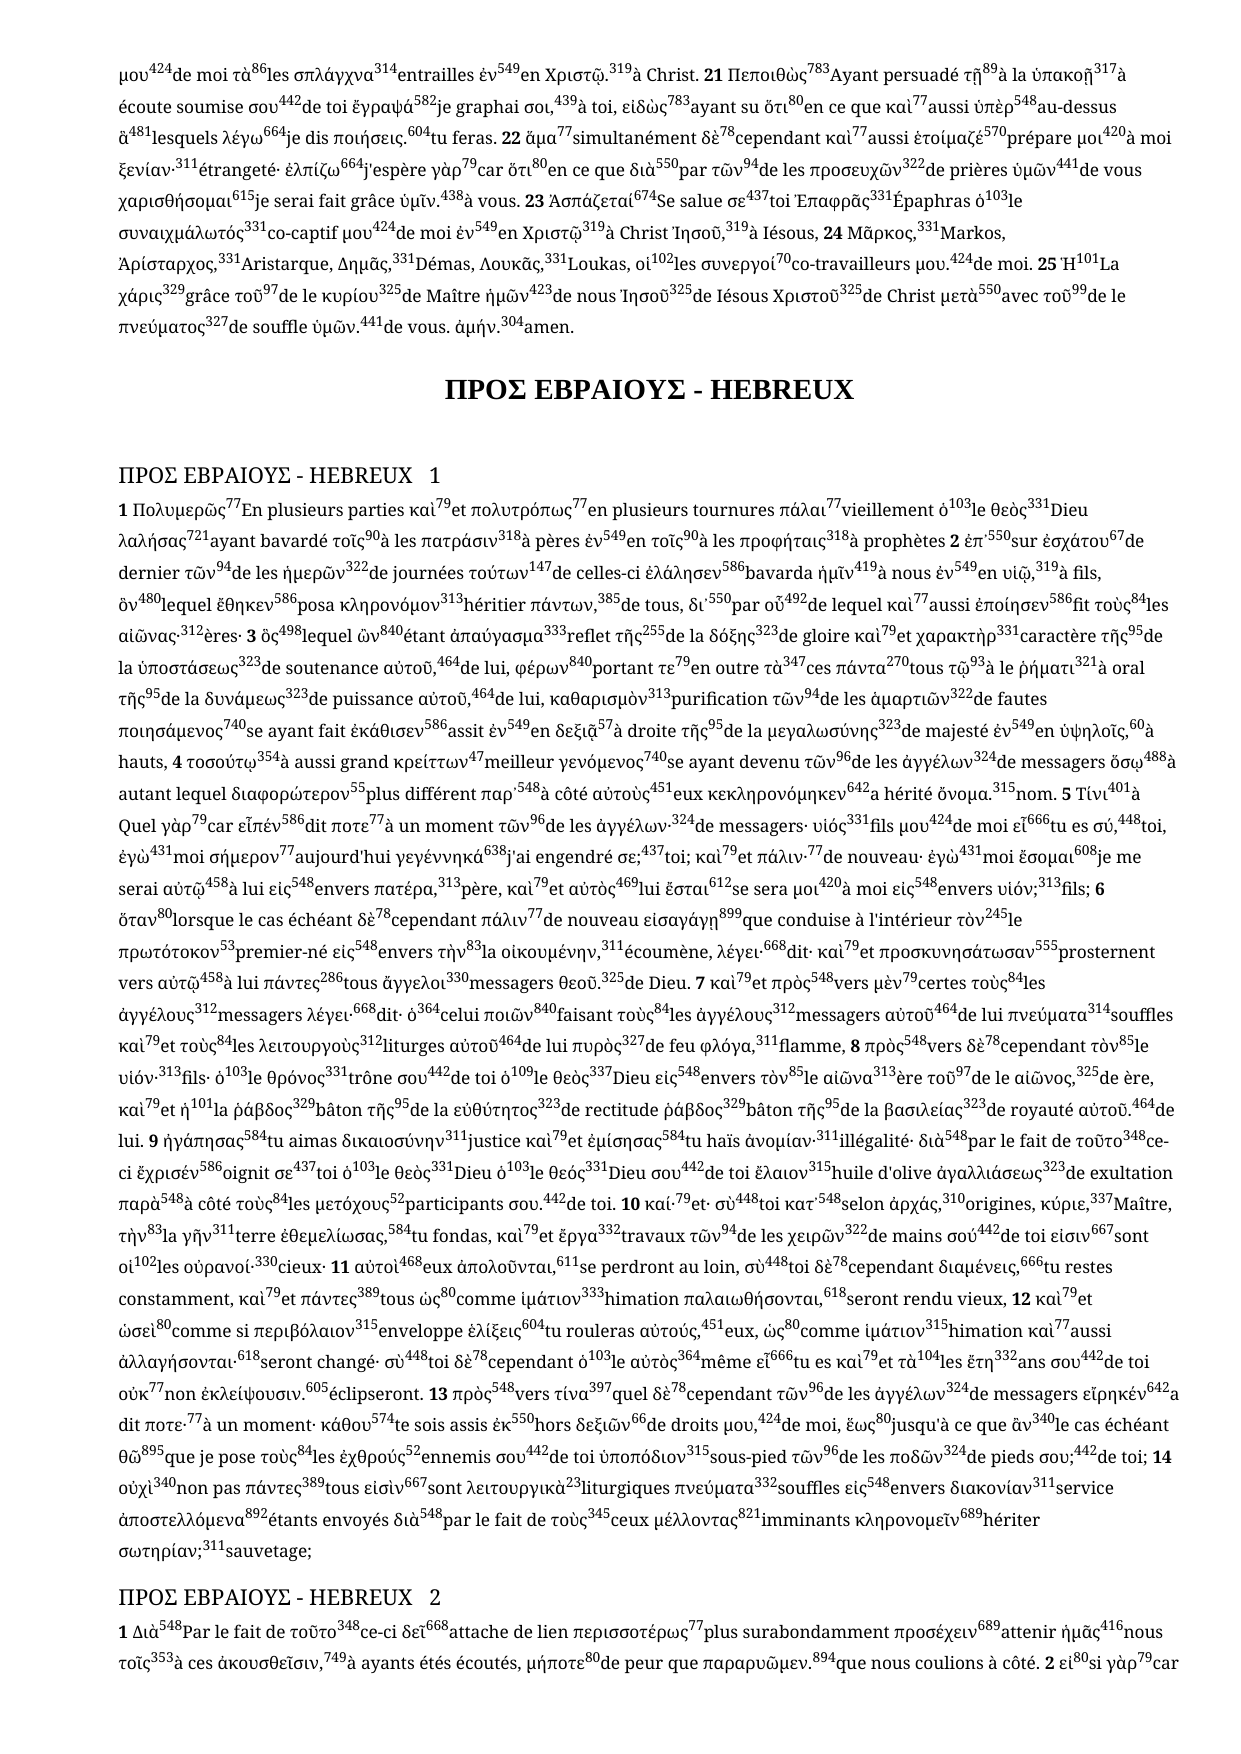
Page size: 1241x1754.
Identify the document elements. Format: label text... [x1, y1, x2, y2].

text 1 Πολυμερῶς77En plusieurs parties καὶ79et πολυτρόπως77en plusieurs tournures πάλαι77vieillement ὁ103le θεὸς331Dieu λαλήσας721ayant bavardé τοῖς90à les πατράσιν318à pères ἐν549en τοῖς90à les προφήταις318à prophètes 2 ἐπ᾽550sur ἐσχάτου67de dernier τῶν94de les ἡμερῶν322de journées τούτων147de celles-ci ἐλάλησεν586bavarda ἡμῖν419à nous ἐν549en υἱῷ,319à fils, ὃν480lequel ἔθηκεν586posa κληρονόμον313héritier πάντων,385de tous, δι᾽550par οὗ492de lequel καὶ77aussi ἐποίησεν586fit τοὺς84les αἰῶνας·312ères· 3 ὃς498lequel ὢν840étant ἀπαύγασμα333reflet τῆς255de la δόξης323de gloire καὶ79et χαρακτὴρ331caractère τῆς95de la ὑποστάσεως323de soutenance αὐτοῦ,464de lui, φέρων840portant τε79en outre τὰ347ces πάντα270tous τῷ93à le ῥήματι321à oral τῆς95de la δυνάμεως323de puissance αὐτοῦ,464de lui, καθαρισμὸν313purification τῶν94de les ἁμαρτιῶν322de fautes ποιησάμενος740se ayant fait ἐκάθισεν586assit ἐν549en δεξιᾷ57à droite τῆς95de la μεγαλωσύνης323de majesté ἐν549en ὑψηλοῖς,60à hauts, 4 τοσούτῳ354à aussi grand κρείττων47meilleur γενόμενος740se ayant devenu τῶν96de les ἀγγέλων324de messagers ὅσῳ488à autant lequel διαφορώτερον55plus différent παρ᾽548à côté αὐτοὺς451eux κεκληρονόμηκεν642a hérité ὄνομα.315nom. 5 Τίνι401à Quel γὰρ79car εἶπέν586dit ποτε77à un moment τῶν96de les ἀγγέλων·324de messagers· υἱός331fils μου424de moi εἶ666tu es σύ,448toi, ἐγὼ431moi σήμερον77aujourd'hui γεγέννηκά638j'ai engendré σε;437toi; καὶ79et πάλιν·77de nouveau· ἐγὼ431moi ἔσομαι608je me serai αὐτῷ458à lui εἰς548envers πατέρα,313père, καὶ79et αὐτὸς469lui ἔσται612se sera μοι420à moi εἰς548envers υἱόν;313fils; 6 ὅταν80lorsque le cas échéant δὲ78cependant πάλιν77de nouveau εἰσαγάγῃ899que conduise à l'intérieur τὸν245le πρωτότοκον53premier-né εἰς548envers τὴν83la οἰκουμένην,311écoumène, λέγει·668dit· καὶ79et προσκυνησάτωσαν555prosternent vers αὐτῷ458à lui πάντες286tous ἄγγελοι330messagers θεοῦ.325de Dieu. 7 καὶ79et πρὸς548vers μὲν79certes τοὺς84les ἀγγέλους312messagers λέγει·668dit· ὁ364celui ποιῶν840faisant τοὺς84les ἀγγέλους312messagers αὐτοῦ464de lui πνεύματα314souffles καὶ79et τοὺς84les λειτουργοὺς312liturges αὐτοῦ464de lui πυρὸς327de feu φλόγα,311flamme, 8 πρὸς548vers δὲ78cependant τὸν85le υἱόν·313fils· ὁ103le θρόνος331trône σου442de toi ὁ109le θεὸς337Dieu εἰς548envers τὸν85le αἰῶνα313ère τοῦ97de le αἰῶνος,325de ère, καὶ79et ἡ101la ῥάβδος329bâton τῆς95de la εὐθύτητος323de rectitude ῥάβδος329bâton τῆς95de la βασιλείας323de royauté αὐτοῦ.464de lui. 9 ἠγάπησας584tu aimas δικαιοσύνην311justice καὶ79et ἐμίσησας584tu haïs ἀνομίαν·311illégalité· διὰ548par le fait de τοῦτο348ce-ci ἔχρισέν586oignit σε437toi ὁ103le θεὸς331Dieu ὁ103le θεός331Dieu σου442de toi ἔλαιον315huile d'olive ἀγαλλιάσεως323de exultation παρὰ548à côté τοὺς84les μετόχους52participants σου.442de toi. 10 καί·79et· σὺ448toi κατ᾽548selon ἀρχάς,310origines, κύριε,337Maître, τὴν83la γῆν311terre ἐθεμελίωσας,584tu fondas, καὶ79et ἔργα332travaux τῶν94de les χειρῶν322de mains σού442de toi εἰσιν667sont οἱ102les οὐρανοί·330cieux· 11 αὐτοὶ468eux ἀπολοῦνται,611se perdront au loin, σὺ448toi δὲ78cependant διαμένεις,666tu restes constamment, καὶ79et πάντες389tous ὡς80comme ἱμάτιον333himation παλαιωθήσονται,618seront rendu vieux, 12 καὶ79et ὡσεὶ80comme si περιβόλαιον315enveloppe ἑλίξεις604tu rouleras αὐτούς,451eux, ὡς80comme ἱμάτιον315himation καὶ77aussi ἀλλαγήσονται·618seront changé· σὺ448toi δὲ78cependant ὁ103le αὐτὸς364même εἶ666tu es καὶ79et τὰ104les ἔτη332ans σου442de toi οὐκ77non ἐκλείψουσιν.605éclipseront. 13 πρὸς548vers τίνα397quel δὲ78cependant τῶν96de les ἀγγέλων324de messagers εἴρηκέν642a dit ποτε·77à un moment· κάθου574te sois assis ἐκ550hors δεξιῶν66de droits μου,424de moi, ἕως80jusqu'à ce que ἂν340le cas échéant θῶ895que je pose τοὺς84les ἐχθρούς52ennemis σου442de toi ὑποπόδιον315sous-pied τῶν96de les ποδῶν324de pieds σου;442de toi; 14 οὐχὶ340non pas πάντες389tous εἰσὶν667sont λειτουργικὰ23liturgiques πνεύματα332souffles εἰς548envers διακονίαν311service ἀποστελλόμενα892étants envoyés διὰ548par le fait de τοὺς345ceux μέλλοντας821imminants κληρονομεῖν689hériter σωτηρίαν;311sauvetage; [118, 494, 1181, 1563]
text ΠΡΟΣ ΕΒΡΑΙΟΥΣ - HEBREUX 1 [118, 460, 1181, 489]
text ΠΡΟΣ ΕΒΡΑΙΟΥΣ - HEBREUX 2 [118, 1582, 1181, 1611]
text 1 Παῦλος331Paulus δέσμιος331lié Χριστοῦ325de Christ Ἰησοῦ325de Iésous καὶ79et Τιμόθεος331Timotheos ὁ263le ἀδελφὸς331frère Φιλήμονι319à Philémon τῷ91à le ἀγαπητῷ10à aimé καὶ79et συνεργῷ59à co-travailleur ἡμῶν423de nous 2 καὶ79et Ἀπφίᾳ317à Apphia τῇ89à la ἀδελφῇ317à soeur καὶ79et Ἀρχίππῳ319à Archippos τῷ91à le συστρατιώτῃ319à co-soldat ἡμῶν423de nous καὶ79et τῇ89à la κατ᾽548selon οἶκόν313maison σου442de toi ἐκκλησίᾳ,317à église, 3 χάρις329grâce ὑμῖν438à vous καὶ79et εἰρήνη329paix ἀπὸ550au loin θεοῦ325de Dieu πατρὸς325de père ἡμῶν423de nous καὶ79et κυρίου325de Maître Ἰησοῦ325de Iésous Χριστοῦ.325de Christ. 4 Εὐχαριστῶ664Je rends grâce τῷ91à le θεῷ319à Dieu μου424de moi πάντοτε77en tout moment μνείαν311mémoration σου442de toi ποιούμενος867se faisant ἐπὶ550sur τῶν94de les προσευχῶν322de prières μου,424de moi, 5 ἀκούων840écoutant σου442de toi τὴν83la ἀγάπην311amour καὶ79et τὴν83la πίστιν,311croyance, ἣν478laquelle ἔχεις666tu as πρὸς548vers τὸν85le κύριον313Maître Ἰησοῦν313Iésous καὶ79et εἰς548envers πάντας268tous τοὺς84les ἁγίους,52saints, 6 ὅπως80de telle manière que ἡ101la κοινωνία329communion τῆς95de la πίστεώς323de croyance σου442de toi ἐνεργὴς45énergisante γένηται905que se devienne ἐν549en ἐπιγνώσει317à reconnaissance παντὸς283de tout ἀγαθοῦ67de bon τοῦ360de ce ἐν549en ἡμῖν419à nous εἰς548envers Χριστόν.313Christ. 7 χαρὰν311joie γὰρ79car πολλὴν267nombreuse ἔσχον582j'eus καὶ79et παράκλησιν311appel à côté ἐπὶ549sur τῇ89à la ἀγάπῃ317à amour σου,442de toi, ὅτι80en ce que τὰ104les σπλάγχνα332entrailles τῶν96de les ἁγίων64de saints ἀναπέπαυται654a été reposé διὰ550par σοῦ,442de toi, ἀδελφέ.337frère. 8 Διὸ79C'est pourquoi πολλὴν371nombreuse ἐν549en Χριστῷ319à Christ παρρησίαν311oralité franche ἔχων840ayant ἐπιτάσσειν689ordonner sûrement σοι439à toi τὸ482ce ἀνῆκον824surgissant de bas en haut 9 διὰ548par le fait de τὴν83la ἀγάπην311amour μᾶλλον77davantage παρακαλῶ,664j'appelle à côté, τοιοῦτος364tel ὢν840étant ὡς80comme Παῦλος331Paulus πρεσβύτης331homme ancien νυνὶ77maintenant δὲ78cependant καὶ77aussi δέσμιος331lié Χριστοῦ325de Christ Ἰησοῦ·325de Iésous· 10 παρακαλῶ664j'appelle à côté σε437toi περὶ550autour τοῦ99de le ἐμοῦ422de mien τέκνου,327de enfant, ὃν480lequel ἐγέννησα582j'engendrai ἐν549en τοῖς250à les δεσμοῖς,318à liens, Ὀνήσιμον,313Onésime, 11 τόν346celui ποτέ77à un moment σοι439à toi ἄχρηστον53inutile inbon νυνὶ77maintenant δὲ78cependant [καὶ]79[et] σοὶ439à toi καὶ79et ἐμοὶ420à moi εὔχρηστον,53bien utile bon, 12 ὃν480lequel ἀνέπεμψά582je mandai de bas en haut σοι,439à toi, αὐτόν,452lui, τοῦτ᾽366ce-ci ἔστιν668est τὰ104les ἐμὰ232miens σπλάγχνα·332entrailles· 13 ὃν480lequel ἐγὼ431moi ἐβουλόμην627je m'avais dessein πρὸς548vers ἐμαυτὸν507moi-même κατέχειν,689tenir de haut en bas, ἵνα80afin que ὑπὲρ550au-dessus σοῦ442de toi μοι420à moi διακονῇ921que serve ἐν549en τοῖς90à les δεσμοῖς318à liens τοῦ99de le εὐαγγελίου,327de évangile, 14 χωρὶς552séparément δὲ78cependant τῆς95de la σῆς238de tienne γνώμης323de opinion οὐδὲν375aucun ἠθέλησα582je voulus ποιῆσαι,681faire, ἵνα80afin que μὴ79ne pas ὡς80comme κατὰ548selon ἀνάγκην311nécessité τὸ105le ἀγαθόν73bon σου442de toi ᾖ921que soit ἀλλὰ79mais κατὰ548selon ἑκούσιον.55volontaire. 15 Τάχα77Peut-être γὰρ79car διὰ548par le fait de τοῦτο348ce-ci ἐχωρίσθη600fut séparé πρὸς548vers ὥραν,311heure, ἵνα80afin que αἰώνιον53éternel αὐτὸν452lui ἀπέχῃς,897que tu tiennes au loin, 16 οὐκέτι77non plus ὡς80comme δοῦλον313mâle esclave ἀλλ᾽79mais ὑπὲρ548au-dessus δοῦλον,313mâle esclave, ἀδελφὸν313frère ἀγαπητόν,4aimé, μάλιστα77surtout ἐμοί,420à moi, πόσῳ402à combien grand? δὲ78cependant μᾶλλον77davantage σοὶ439à toi καὶ79et ἐν549en σαρκὶ317à chair καὶ79et ἐν549en κυρίῳ.319à Maître. 17 εἰ80si οὖν79donc με417moi ἔχεις666tu as κοινωνόν,313communiant, προσλαβοῦ558te prends auprès αὐτὸν452lui ὡς80comme ἐμέ.417moi. 18 εἰ80si δέ78cependant τι375un quelconque ἠδίκησέν586fit injustice σε437toi ἢ79ou ὀφείλει,668doit, τοῦτο348ce-ci ἐμοὶ420à moi ἐλλόγα.570mets au compte. 19 ἐγὼ431moi Παῦλος331Paulus ἔγραψα582je graphai τῇ89à la ἐμῇ222à mienne χειρί,317à main, ἐγὼ431moi ἀποτίσω·602je paierai de retour· ἵνα80afin que μὴ77ne pas λέγω917que je dise σοι439à toi ὅτι80en ce que καὶ77aussi σεαυτόν516toi-même μοι420à moi προσοφείλεις.666tu dois auprès. 20 ναὶ304oui ἀδελφέ,337frère, ἐγώ431moi σου442de toi ὀναίμην695que je me jouisse ἐν549en κυρίῳ·319à Maître· ἀνάπαυσόν554repose μου424de moi τὰ86les σπλάγχνα314entrailles ἐν549en Χριστῷ.319à Christ. 21 Πεποιθὼς783Ayant persuadé τῇ89à la ὑπακοῇ317à écoute soumise σου442de toi ἔγραψά582je graphai σοι,439à toi, εἰδὼς783ayant su ὅτι80en ce que καὶ77aussi ὑπὲρ548au-dessus ἃ481lesquels λέγω664je dis ποιήσεις.604tu feras. 22 ἅμα77simultanément δὲ78cependant καὶ77aussi ἑτοίμαζέ570prépare μοι420à moi ξενίαν·311étrangeté· ἐλπίζω664j'espère γὰρ79car ὅτι80en ce que διὰ550par τῶν94de les προσευχῶν322de prières ὑμῶν441de vous χαρισθήσομαι615je serai fait grâce ὑμῖν.438à vous. 23 Ἀσπάζεταί674Se salue σε437toi Ἐπαφρᾶς331Épaphras ὁ103le συναιχμάλωτός331co-captif μου424de moi ἐν549en Χριστῷ319à Christ Ἰησοῦ,319à Iésous, 24 Μᾶρκος,331Markos, Ἀρίσταρχος,331Aristarque, Δημᾶς,331Démas, Λουκᾶς,331Loukas, οἱ102les συνεργοί70co-travailleurs μου.424de moi. 25 Ἡ101La χάρις329grâce τοῦ97de le κυρίου325de Maître ἡμῶν423de nous Ἰησοῦ325de Iésous Χριστοῦ325de Christ μετὰ550avec τοῦ99de le πνεύματος327de souffle ὑμῶν.441de vous. ἀμήν.304amen. [118, 59, 1181, 339]
subtitle ΠΡΟΣ ΕΒΡΑΙΟΥΣ - HEBREUX [118, 372, 1181, 406]
